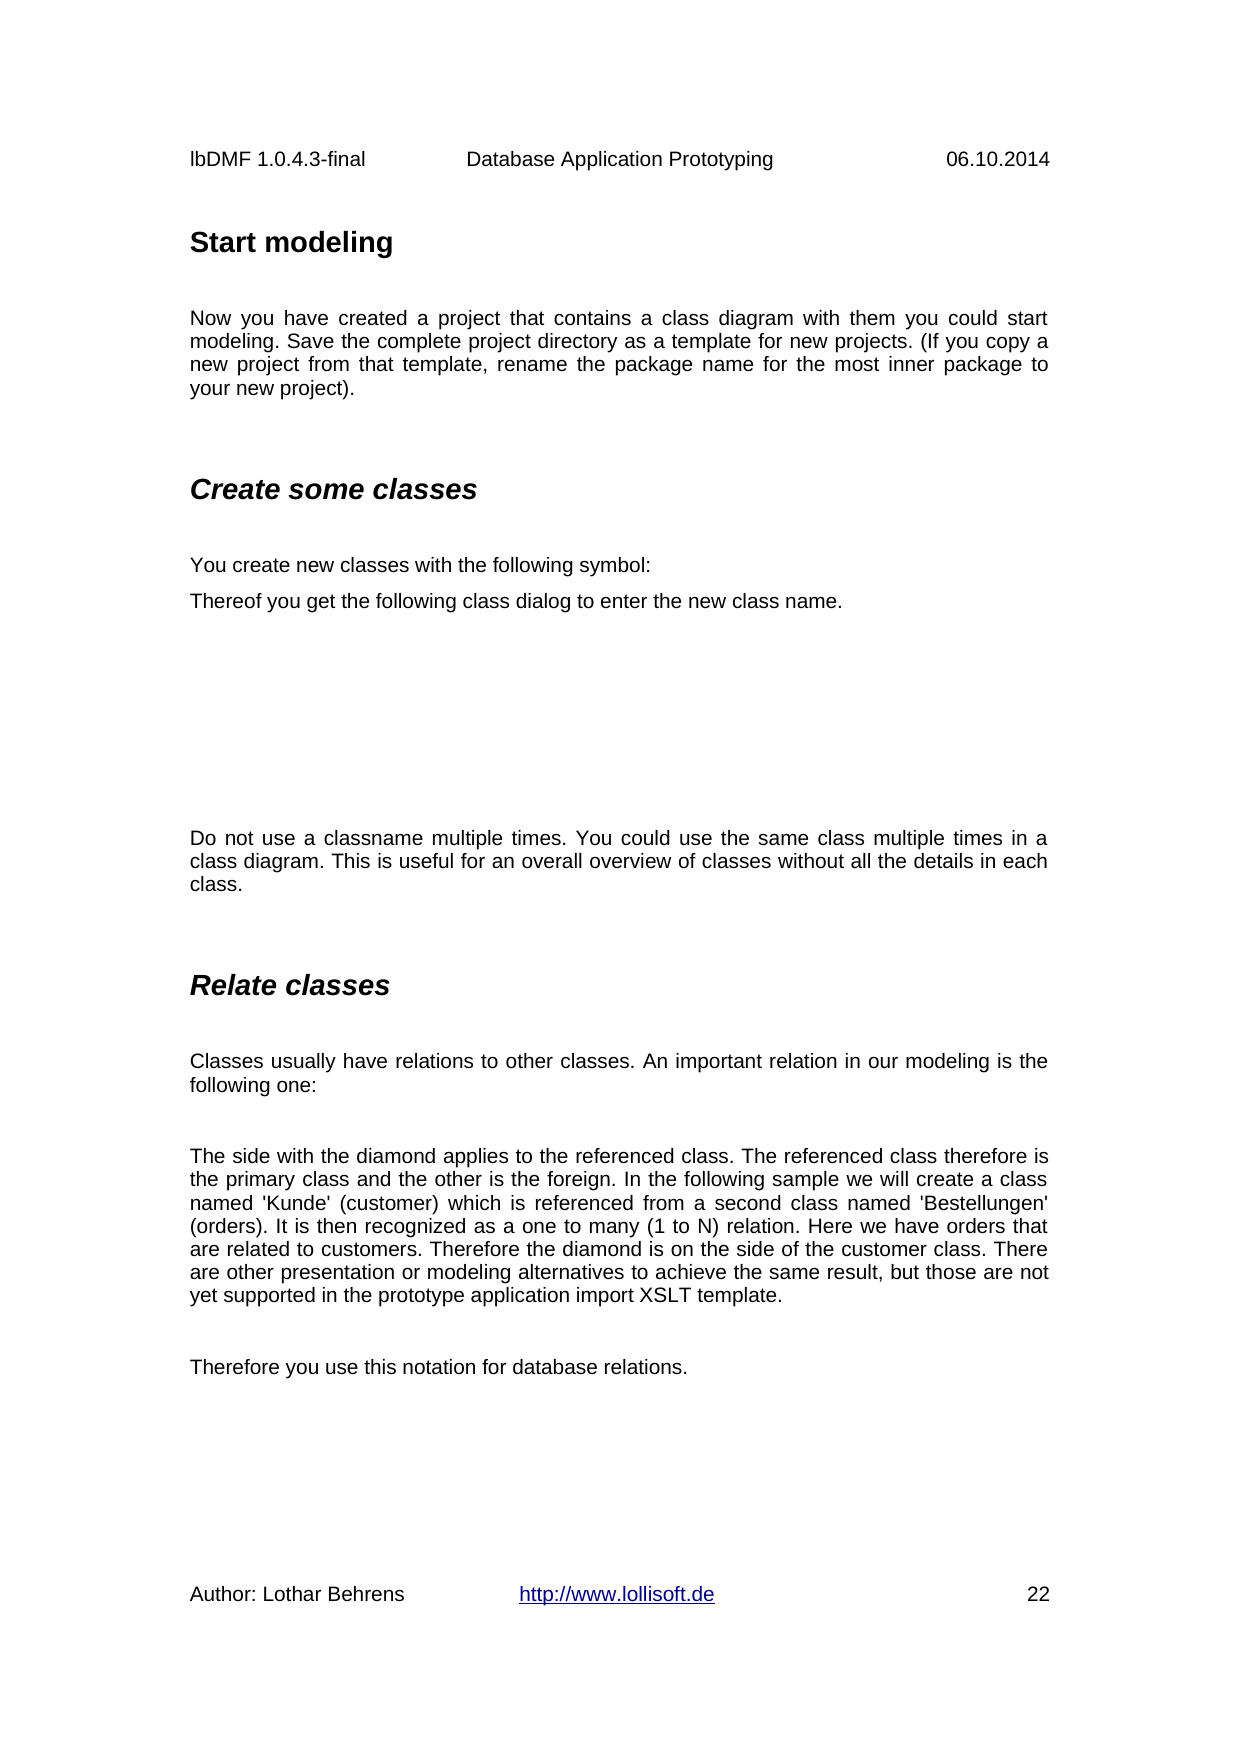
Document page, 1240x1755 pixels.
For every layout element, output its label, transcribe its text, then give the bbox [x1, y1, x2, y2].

subtitle Start modeling [189, 226, 1050, 258]
text Thereof you get the following class dialog to enter the new class name. [189, 589, 1050, 612]
text Therefore you use this notation for database relations. [189, 1356, 1050, 1379]
text Do not use a classname multiple times. You could use the same class multiple times in a class diagram. This is useful for an overall overview of classes without all the details in each class. [189, 826, 1050, 896]
text You create new classes with the following symbol: [189, 553, 1050, 577]
text The side with the diamond applies to the referenced class. The referenced class therefore is the primary class and the other is the foreign. In the following sample we will create a class named 'Kunde' (customer) which is referenced from a second class named 'Bestellungen' (orders). It is then recognized as a one to many (1 to N) relation. Here we have orders that are related to customers. Therefore the diamond is on the side of the customer class. There are other presentation or modeling alternatives to achieve the same result, but those are not yet supported in the prototype application import XSLT template. [189, 1145, 1050, 1307]
text Now you have created a project that contains a class diagram with them you could start modeling. Save the complete project directory as a template for new projects. (If you copy a new project from that template, rename the package name for the most inner package to your new project). [189, 306, 1050, 399]
subtitle Relate classes [189, 969, 1050, 1002]
text Classes usually have relations to other classes. An important relation in our modeling is the following one: [189, 1050, 1050, 1096]
subtitle Create some classes [189, 473, 1050, 505]
